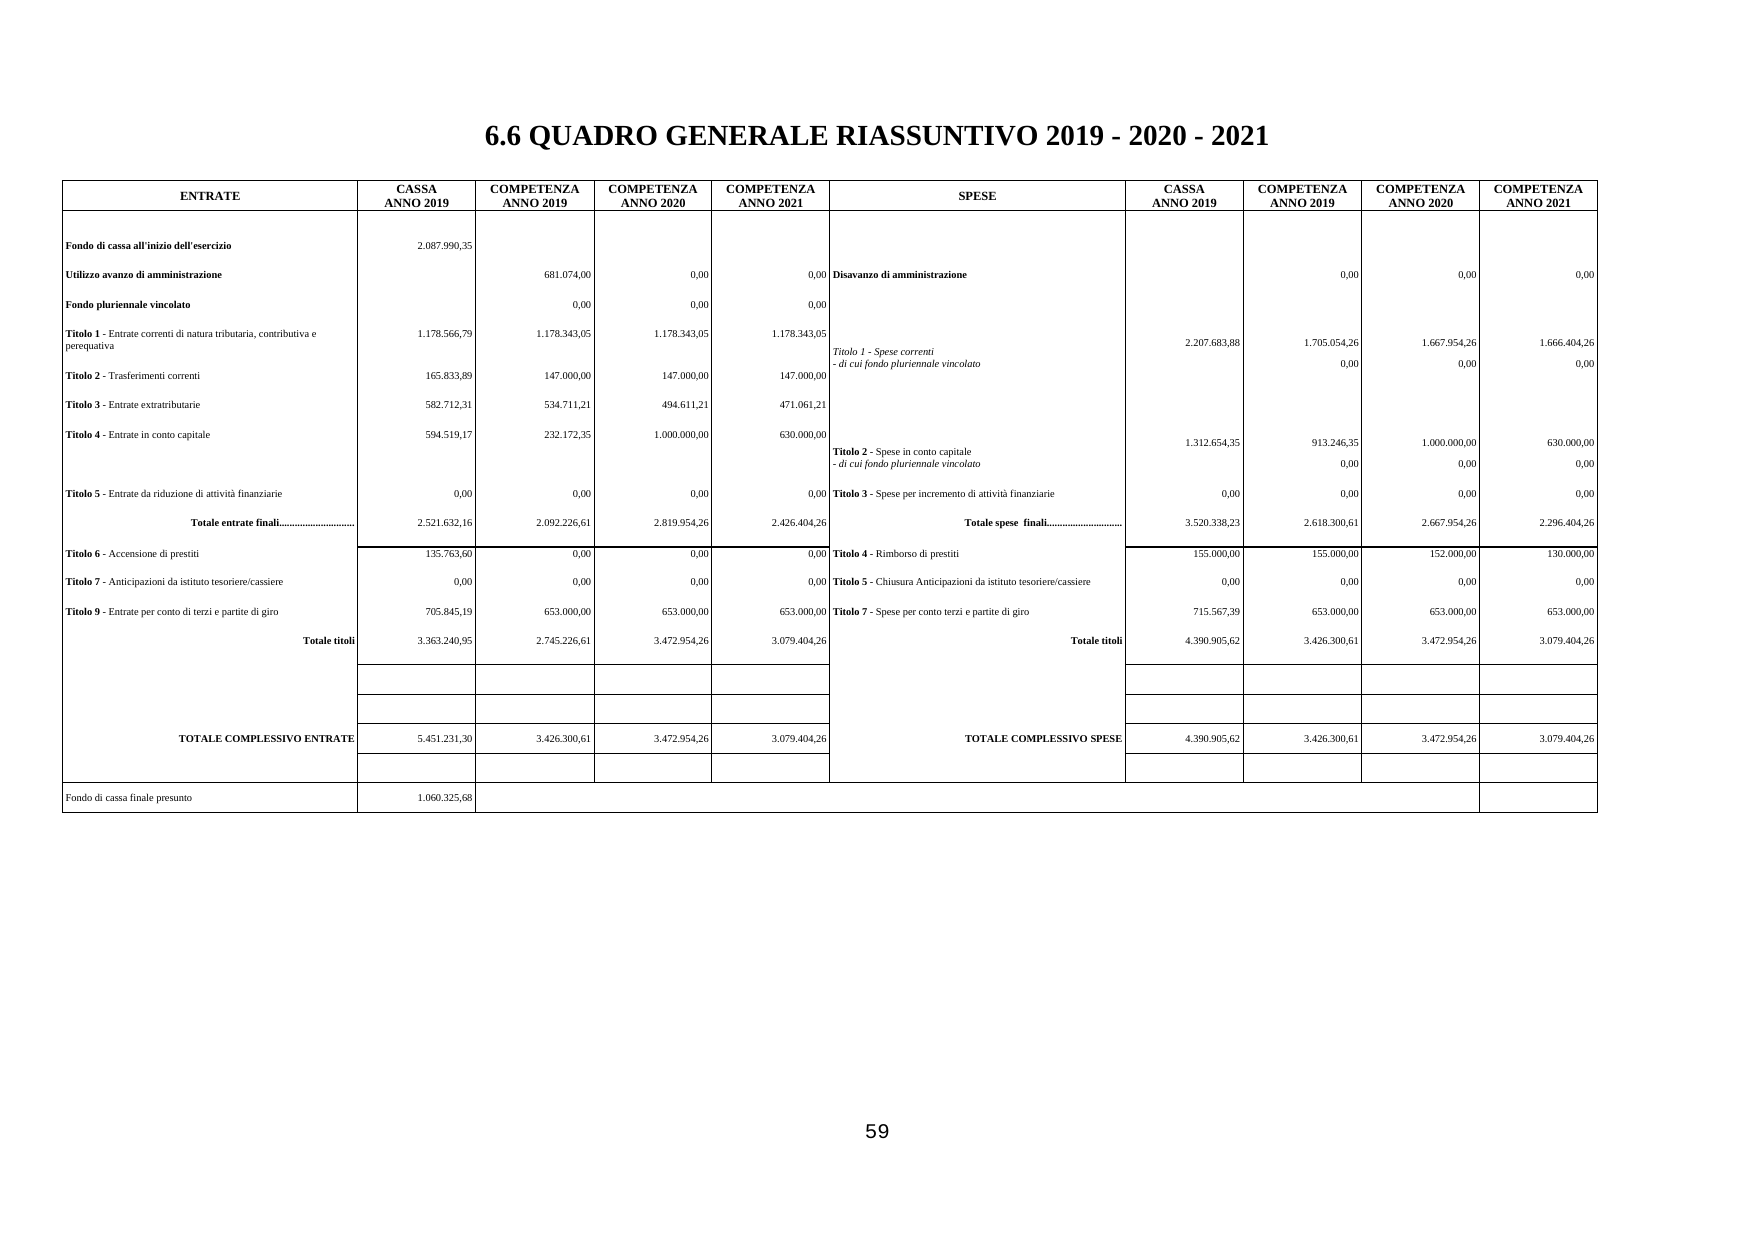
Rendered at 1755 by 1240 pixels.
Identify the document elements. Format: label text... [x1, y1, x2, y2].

table_cell [1125, 783, 1243, 812]
table_cell Totale titoli [830, 635, 1125, 664]
table_cell [63, 458, 357, 487]
table_cell [595, 211, 711, 239]
table_cell 0,00 [1362, 488, 1479, 517]
table_cell [830, 370, 1125, 399]
table_cell 3.520.338,23 [1126, 517, 1243, 546]
table_cell [1126, 665, 1243, 694]
table_cell 3.079.404,26 [1480, 635, 1597, 664]
table_cell 1.666.404,26 [1480, 328, 1597, 357]
table_cell 0,00 [712, 269, 829, 298]
table_cell [476, 695, 594, 723]
table_header COMPETENZA ANNO 2021 [1480, 181, 1597, 210]
table_cell [830, 299, 1125, 328]
table_cell 5.451.231,30 [358, 724, 475, 753]
table_cell [830, 783, 1125, 812]
table_cell Titolo 7 - Anticipazioni da istituto tesoriere/cassiere [63, 576, 357, 605]
table_cell Titolo 9 - Entrate per conto di terzi e partite di giro [63, 605, 357, 635]
table_cell - di cui fondo pluriennale vincolato [830, 358, 1125, 369]
table_cell 1.312.654,35 [1126, 429, 1243, 458]
table_cell [712, 358, 829, 369]
table_cell 2.426.404,26 [712, 517, 829, 546]
table_cell 494.611,21 [595, 399, 711, 428]
text 6.6 QUADRO GENERALE RIASSUNTIVO 2019 - 2020 - 2021 [59, 118, 1695, 152]
table_cell 653.000,00 [595, 605, 711, 635]
table_cell 0,00 [1244, 358, 1361, 369]
table_cell [476, 665, 594, 694]
table_cell 3.472.954,26 [595, 635, 711, 664]
table_cell [358, 754, 475, 782]
table_cell Fondo di cassa finale presunto [63, 783, 357, 812]
table_cell TOTALE COMPLESSIVO SPESE [830, 723, 1125, 753]
table_cell 0,00 [1126, 488, 1243, 517]
table_cell [1362, 754, 1479, 782]
table_header COMPETENZA ANNO 2020 [1362, 181, 1479, 210]
table_cell [1126, 211, 1243, 239]
table_cell 0,00 [1244, 458, 1361, 487]
table_cell Titolo 5 - Entrate da riduzione di attività finanziarie [63, 488, 357, 517]
table_cell 3.472.954,26 [595, 724, 711, 753]
table_cell [1362, 240, 1479, 269]
table_cell [1480, 370, 1597, 399]
table_cell [1126, 754, 1243, 782]
table_cell [1126, 695, 1243, 723]
table_cell 3.426.300,61 [1244, 724, 1361, 753]
table_cell Titolo 3 - Spese per incremento di attività finanziarie [830, 488, 1125, 517]
table_cell Disavanzo di amministrazione [830, 269, 1125, 298]
table_cell 653.000,00 [1244, 605, 1361, 635]
table_cell [1244, 240, 1361, 269]
table_header COMPETENZA ANNO 2021 [712, 181, 829, 210]
table_cell [830, 211, 1125, 239]
table_cell [476, 211, 594, 239]
table_cell Totale entrate finali............................. [63, 517, 357, 546]
table_cell [358, 269, 475, 298]
table_header COMPETENZA ANNO 2019 [476, 181, 594, 210]
table_cell [1244, 370, 1361, 399]
table_cell 0,00 [1244, 576, 1361, 605]
table_cell 0,00 [476, 488, 594, 517]
table_cell 3.079.404,26 [712, 635, 829, 664]
table_cell [1362, 783, 1479, 812]
table_cell [358, 211, 475, 239]
table_cell [358, 665, 475, 694]
table_cell 1.667.954,26 [1362, 328, 1479, 357]
table_cell [1126, 299, 1243, 328]
table_cell 165.833,89 [358, 370, 475, 399]
table_cell Totale spese finali............................. [830, 517, 1125, 546]
table_cell [1362, 665, 1479, 694]
table_cell [594, 783, 712, 812]
table_cell 2.087.990,35 [358, 240, 475, 269]
table_cell 0,00 [595, 488, 711, 517]
table_cell [1126, 458, 1243, 487]
table_header CASSA ANNO 2019 [358, 181, 475, 210]
table_cell [1126, 358, 1243, 369]
table_cell [1480, 399, 1597, 428]
table_cell Totale titoli [63, 635, 357, 664]
table_cell 1.705.054,26 [1244, 328, 1361, 357]
table_cell [1362, 370, 1479, 399]
table_cell 2.521.632,16 [358, 517, 475, 546]
table_cell 630.000,00 [712, 429, 829, 458]
table_cell Titolo 1 - Spese correnti [830, 328, 1125, 357]
table_cell [712, 665, 829, 694]
table_cell 653.000,00 [476, 605, 594, 635]
table_cell [1244, 299, 1361, 328]
table_cell 0,00 [1362, 576, 1479, 605]
table_cell [63, 358, 357, 369]
table_cell 3.426.300,61 [1244, 635, 1361, 664]
table_cell 152.000,00 [1362, 548, 1479, 576]
table_cell [595, 665, 711, 694]
table_cell [1126, 240, 1243, 269]
table_cell 3.472.954,26 [1362, 724, 1479, 753]
table_cell [1244, 665, 1361, 694]
table_cell 0,00 [1362, 358, 1479, 369]
table_cell 2.745.226,61 [476, 635, 594, 664]
table_cell 1.178.343,05 [476, 328, 594, 357]
table_cell TOTALE COMPLESSIVO ENTRATE [63, 723, 357, 753]
table_cell [1126, 269, 1243, 298]
table_cell [712, 754, 829, 782]
table_cell 147.000,00 [476, 370, 594, 399]
table_cell 0,00 [476, 299, 594, 328]
table_cell 155.000,00 [1244, 548, 1361, 576]
table_cell [1480, 299, 1597, 328]
table_cell 2.819.954,26 [595, 517, 711, 546]
table_cell Titolo 7 - Spese per conto terzi e partite di giro [830, 605, 1125, 635]
table_cell [63, 694, 357, 723]
table_cell Titolo 2 - Trasferimenti correnti [63, 370, 357, 399]
table_cell Fondo pluriennale vincolato [63, 299, 357, 328]
table_cell 0,00 [595, 548, 711, 576]
table_cell [1244, 211, 1361, 239]
table_cell 630.000,00 [1480, 429, 1597, 458]
table_cell 0,00 [712, 576, 829, 605]
table_cell 681.074,00 [476, 269, 594, 298]
table_cell [476, 240, 594, 269]
table_cell 3.426.300,61 [476, 724, 594, 753]
table_cell 1.000.000,00 [595, 429, 711, 458]
table_cell 4.390.905,62 [1126, 635, 1243, 664]
table_cell [712, 783, 829, 812]
table_cell 2.296.404,26 [1480, 517, 1597, 546]
table_cell 4.390.905,62 [1126, 724, 1243, 753]
table_cell [712, 458, 829, 487]
table_cell [712, 695, 829, 723]
table_cell 0,00 [1480, 269, 1597, 298]
table_cell 3.472.954,26 [1362, 635, 1479, 664]
table_cell [1480, 783, 1597, 812]
table_cell [476, 754, 594, 782]
table_cell Fondo di cassa all'inizio dell'esercizio [63, 240, 357, 269]
table_cell [830, 664, 1125, 694]
table_cell [476, 358, 594, 369]
table_cell [1244, 754, 1361, 782]
table_cell 0,00 [1480, 488, 1597, 517]
table_cell 582.712,31 [358, 399, 475, 428]
table_cell 1.178.343,05 [595, 328, 711, 357]
table_cell 0,00 [1362, 458, 1479, 487]
table_cell 594.519,17 [358, 429, 475, 458]
table_cell Titolo 1 - Entrate correnti di natura tributaria, contributiva e perequativa [63, 328, 357, 357]
table_cell [830, 240, 1125, 269]
table_cell [1480, 754, 1597, 782]
table_cell Titolo 4 - Rimborso di prestiti [830, 546, 1125, 576]
table_cell 1.178.343,05 [712, 328, 829, 357]
table_cell 471.061,21 [712, 399, 829, 428]
table_cell 147.000,00 [595, 370, 711, 399]
table_cell 3.363.240,95 [358, 635, 475, 664]
table_cell 0,00 [1126, 576, 1243, 605]
table_cell 534.711,21 [476, 399, 594, 428]
table_cell 0,00 [595, 576, 711, 605]
table_cell 130.000,00 [1480, 548, 1597, 576]
table_cell 0,00 [476, 576, 594, 605]
table_cell 0,00 [1244, 269, 1361, 298]
table_cell [476, 783, 594, 812]
table_cell 0,00 [595, 299, 711, 328]
table_cell [63, 211, 357, 239]
table_cell 0,00 [476, 548, 594, 576]
table_cell [1126, 399, 1243, 428]
table_cell 0,00 [358, 576, 475, 605]
table_cell [830, 694, 1125, 723]
table_cell 135.763,60 [358, 548, 475, 576]
table_cell [1244, 695, 1361, 723]
table_cell [1480, 695, 1597, 723]
table_header ENTRATE [63, 181, 357, 210]
table_cell 2.207.683,88 [1126, 328, 1243, 357]
table_cell [358, 695, 475, 723]
table_cell [1126, 370, 1243, 399]
table_cell [1243, 783, 1362, 812]
table_cell [712, 240, 829, 269]
table_cell [1244, 399, 1361, 428]
table_cell 155.000,00 [1126, 548, 1243, 576]
table_cell Titolo 2 - Spese in conto capitale [830, 429, 1125, 458]
table_cell [358, 358, 475, 369]
table_cell [1362, 399, 1479, 428]
table_cell 147.000,00 [712, 370, 829, 399]
table_cell 232.172,35 [476, 429, 594, 458]
table_cell 1.000.000,00 [1362, 429, 1479, 458]
table_cell 0,00 [712, 299, 829, 328]
table_cell [712, 211, 829, 239]
table_cell 653.000,00 [712, 605, 829, 635]
table_cell [595, 358, 711, 369]
table_cell [358, 299, 475, 328]
table_cell Titolo 6 - Accensione di prestiti [63, 546, 357, 576]
table_cell 2.667.954,26 [1362, 517, 1479, 546]
table_cell 0,00 [1480, 358, 1597, 369]
table_cell [830, 753, 1125, 782]
table_cell [358, 458, 475, 487]
table_cell 0,00 [595, 269, 711, 298]
table_cell - di cui fondo pluriennale vincolato [830, 458, 1125, 487]
table_cell [1362, 299, 1479, 328]
table_cell 0,00 [712, 548, 829, 576]
table_cell 913.246,35 [1244, 429, 1361, 458]
table_cell 715.567,39 [1126, 605, 1243, 635]
table_cell [595, 240, 711, 269]
table_cell [1480, 240, 1597, 269]
table_cell 3.079.404,26 [712, 724, 829, 753]
table_cell 0,00 [358, 488, 475, 517]
table_header CASSA ANNO 2019 [1126, 181, 1243, 210]
table_cell [595, 695, 711, 723]
table_cell [595, 458, 711, 487]
table_cell 0,00 [1362, 269, 1479, 298]
table_header COMPETENZA ANNO 2020 [595, 181, 711, 210]
table_cell Titolo 4 - Entrate in conto capitale [63, 429, 357, 458]
table_cell [1362, 695, 1479, 723]
table_cell [476, 458, 594, 487]
table_cell 2.618.300,61 [1244, 517, 1361, 546]
table_cell Titolo 5 - Chiusura Anticipazioni da istituto tesoriere/cassiere [830, 576, 1125, 605]
table_cell 0,00 [1480, 458, 1597, 487]
table_cell 1.178.566,79 [358, 328, 475, 357]
table_header COMPETENZA ANNO 2019 [1244, 181, 1361, 210]
table_cell [595, 754, 711, 782]
table_cell 653.000,00 [1362, 605, 1479, 635]
table_cell 1.060.325,68 [358, 783, 475, 812]
table_cell [63, 753, 357, 782]
table_cell [1480, 665, 1597, 694]
table_header SPESE [830, 181, 1125, 210]
table_cell [63, 664, 357, 694]
table_cell Titolo 3 - Entrate extratributarie [63, 399, 357, 428]
table_cell 705.845,19 [358, 605, 475, 635]
table_cell 0,00 [1244, 488, 1361, 517]
table_cell Utilizzo avanzo di amministrazione [63, 269, 357, 298]
table_cell [1362, 211, 1479, 239]
table_cell [830, 399, 1125, 428]
table_cell 0,00 [712, 488, 829, 517]
table_cell [1480, 211, 1597, 239]
table_cell 653.000,00 [1480, 605, 1597, 635]
table_cell 3.079.404,26 [1480, 724, 1597, 753]
table_cell 0,00 [1480, 576, 1597, 605]
table_cell 2.092.226,61 [476, 517, 594, 546]
